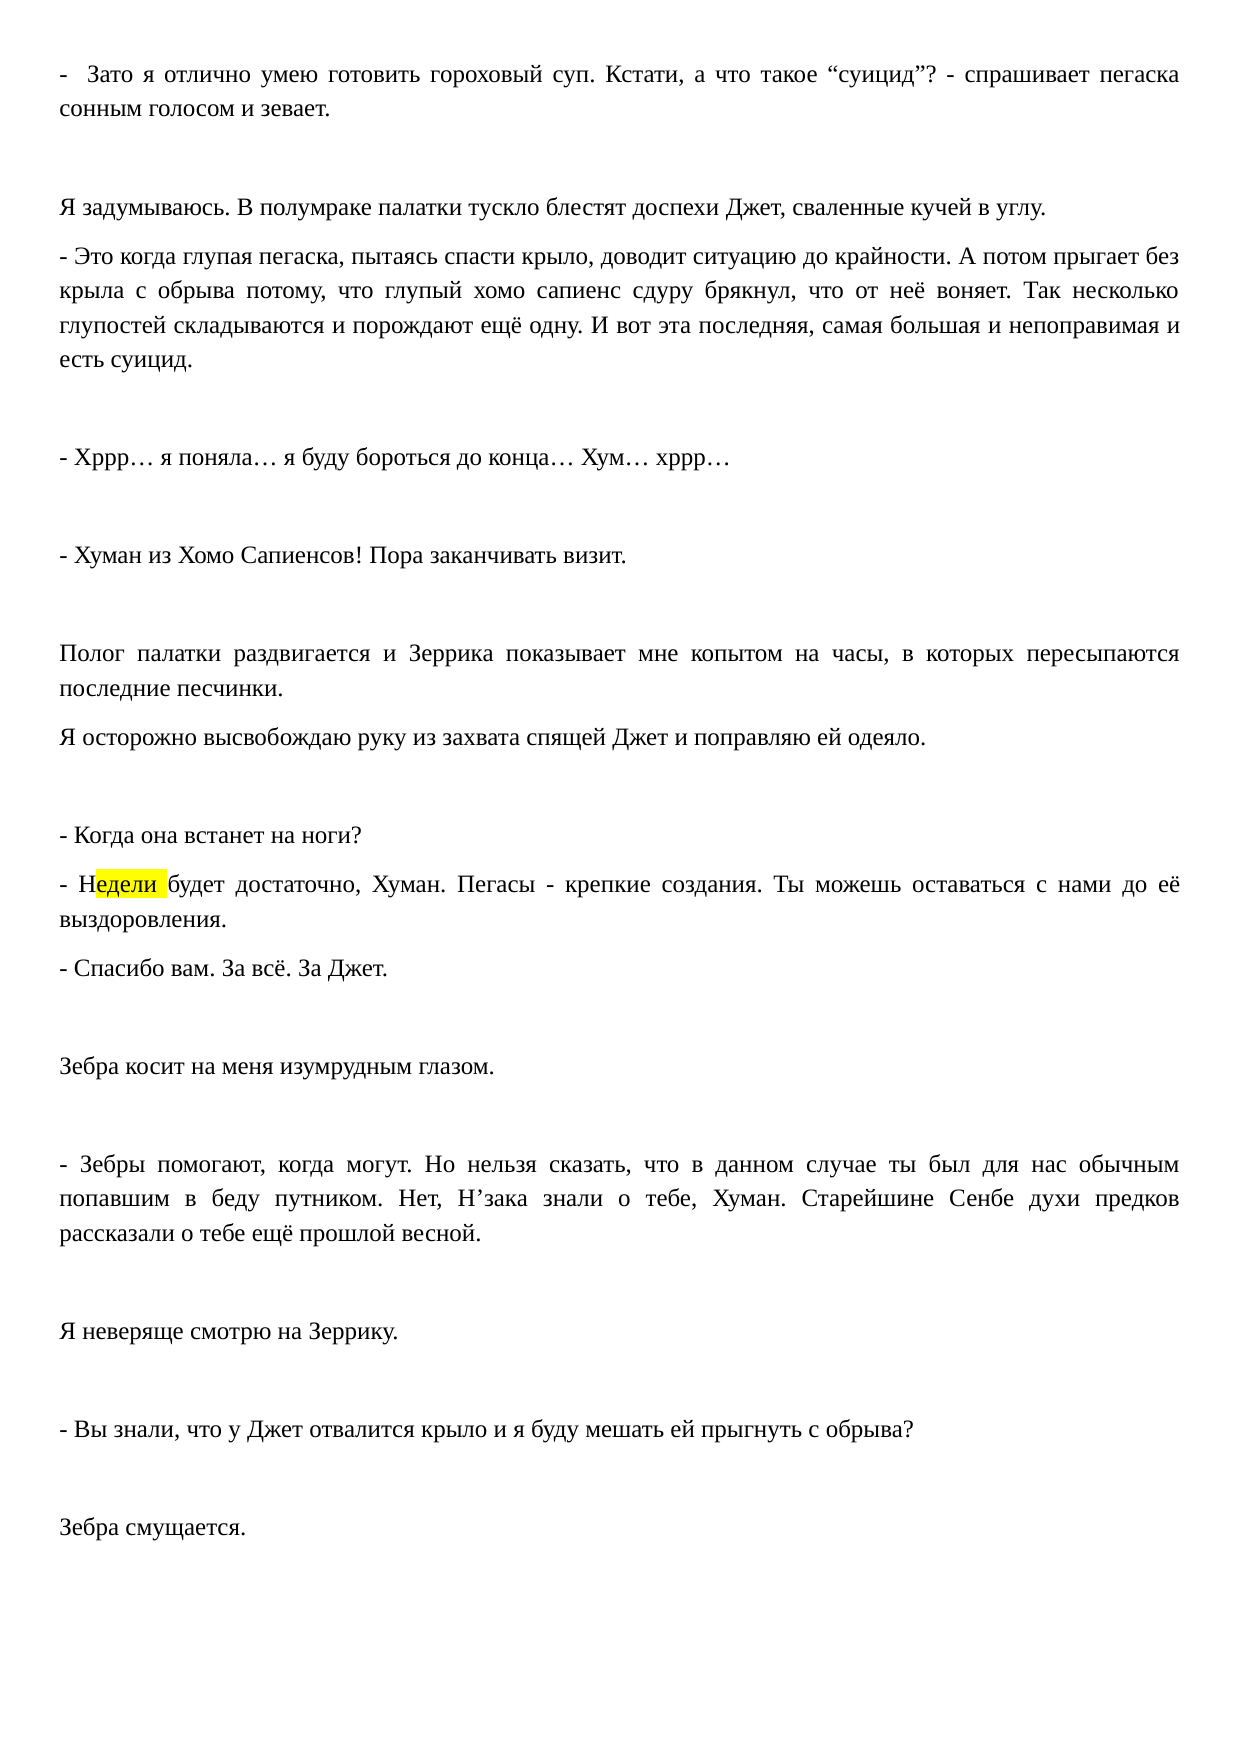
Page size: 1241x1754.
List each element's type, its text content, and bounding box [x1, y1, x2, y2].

text Я осторожно высвобождаю руку из захвата спящей Джет и поправляю ей одеяло. [59, 722, 1181, 751]
text Зебра косит на меня изумрудным глазом. [59, 1051, 1181, 1080]
text - Зато я отлично умею готовить гороховый суп. Кстати, а что такое “суицид”? - спрашивает пегаска сонным голосом и зевает. [59, 59, 1181, 122]
text Я задумываюсь. В полумраке палатки тускло блестят доспехи Джет, сваленные кучей в углу. [59, 192, 1181, 220]
text - Хррр… я поняла… я буду бороться до конца… Хум… хррр… [59, 442, 1181, 471]
text - Спасибо вам. За всё. За Джет. [59, 953, 1181, 982]
text - Хуман из Хомо Сапиенсов! Пора заканчивать визит. [59, 540, 1181, 569]
text Зебра смущается. [59, 1512, 1181, 1541]
text - Когда она встанет на ноги? [59, 820, 1181, 849]
text - Это когда глупая пегаска, пытаясь спасти крыло, доводит ситуацию до крайности. А потом прыгает без крыла с обрыва потому, что глупый хомо сапиенс сдуру брякнул, что от неё воняет. Так несколько глупостей складываются и порождают ещё одну. И вот эта последняя, самая большая и непоправимая и есть суицид. [59, 241, 1181, 373]
text - Недели будет достаточно, Хуман. Пегасы - крепкие создания. Ты можешь оставаться с нами до её выздоровления. [59, 869, 1181, 932]
text Полог палатки раздвигается и Зеррика показывает мне копытом на часы, в которых пересыпаются последние песчинки. [59, 638, 1181, 702]
text - Вы знали, что у Джет отвалится крыло и я буду мешать ей прыгнуть с обрыва? [59, 1414, 1181, 1443]
text - Зебры помогают, когда могут. Но нельзя сказать, что в данном случае ты был для нас обычным попавшим в беду путником. Нет, Н’зака знали о тебе, Хуман. Старейшине Сенбе духи предков рассказали о тебе ещё прошлой весной. [59, 1149, 1181, 1247]
text Я неверяще смотрю на Зеррику. [59, 1316, 1181, 1345]
